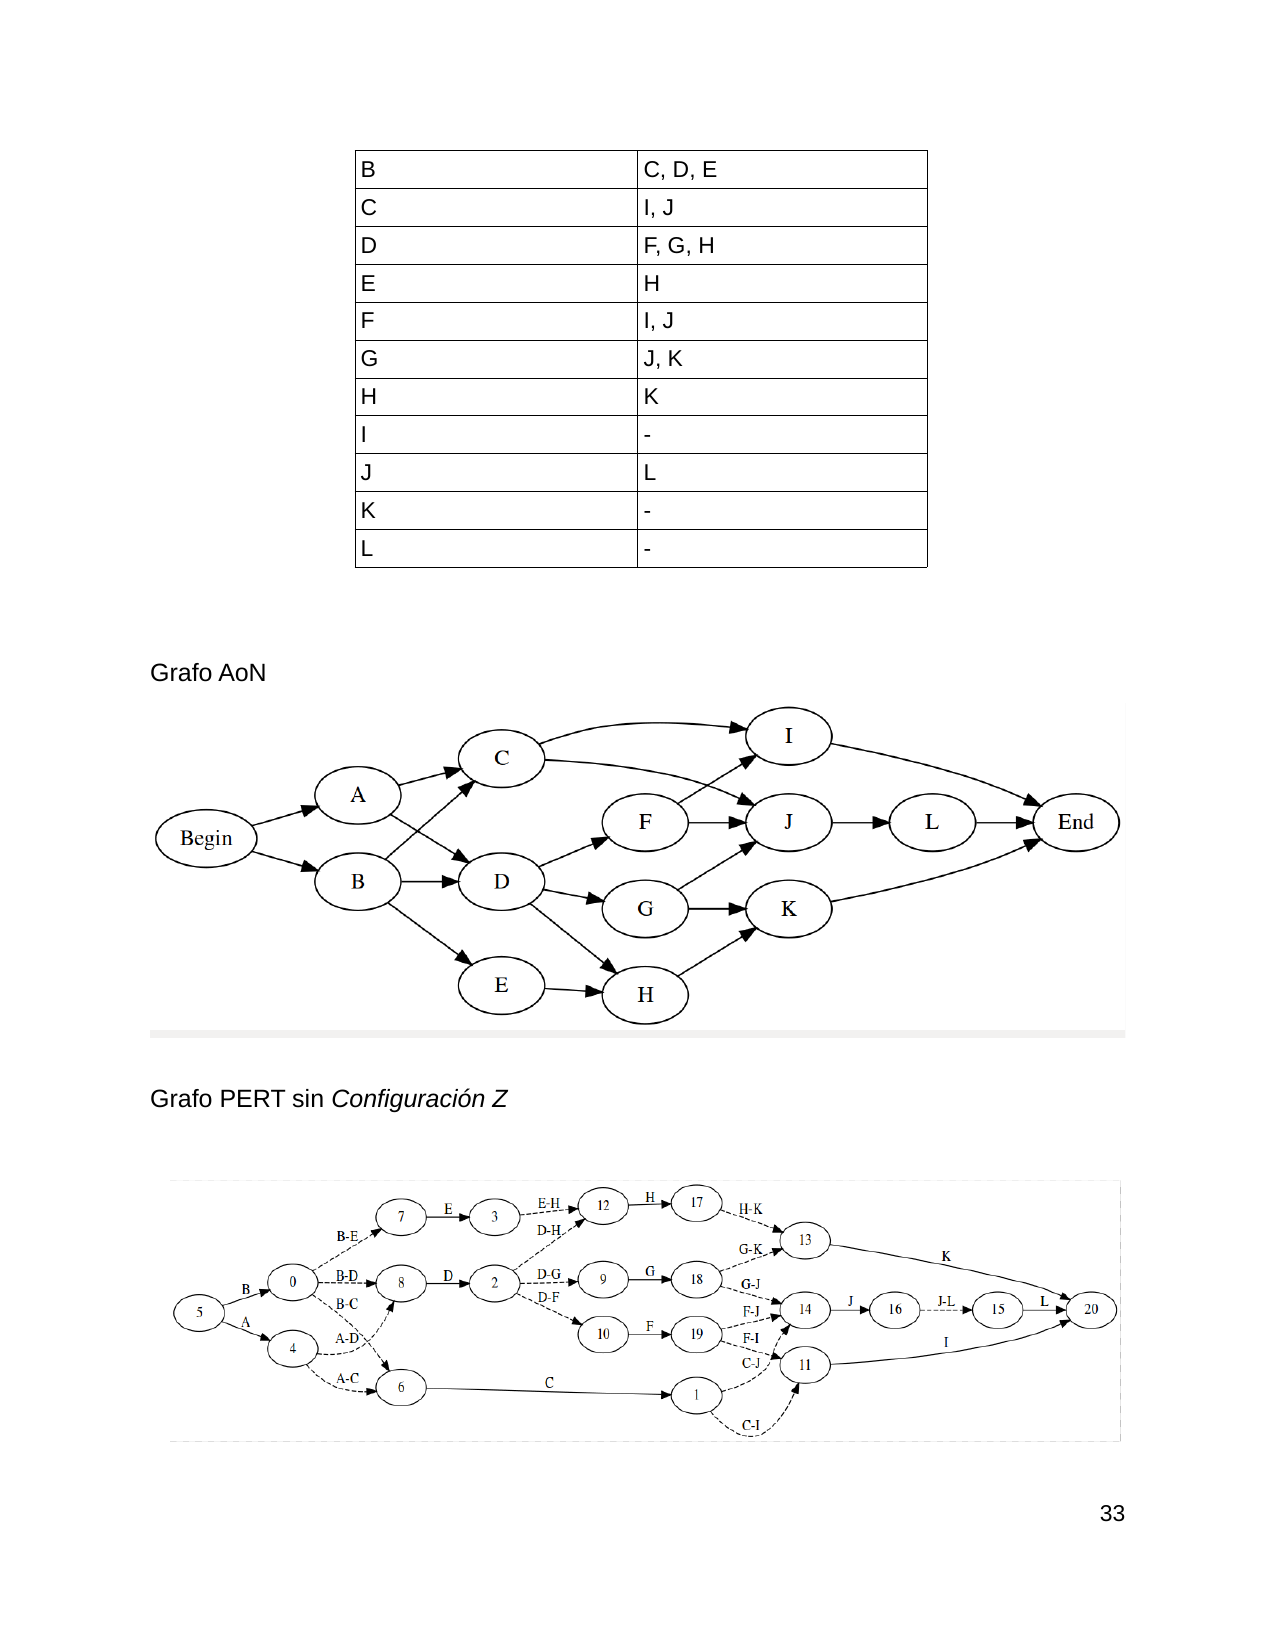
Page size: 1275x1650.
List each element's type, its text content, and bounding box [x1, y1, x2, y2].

table_cell I, J [638, 303, 927, 339]
table_cell B [356, 151, 637, 188]
table_cell - [638, 416, 927, 453]
picture [150, 1152, 1130, 1469]
table_cell H [638, 265, 927, 302]
table_cell C, D, E [638, 151, 927, 188]
table_cell C [356, 189, 637, 226]
table_cell I, J [638, 189, 927, 226]
table_cell J [356, 454, 637, 491]
table_cell K [356, 492, 637, 529]
table_cell I [356, 416, 637, 453]
table_cell - [638, 492, 927, 529]
table_cell J, K [638, 341, 927, 377]
table_cell G [356, 341, 637, 377]
table_cell L [638, 454, 927, 491]
table_cell F, G, H [638, 227, 927, 264]
table_cell H [356, 379, 637, 415]
text Grafo AoN [150, 658, 1125, 687]
picture [150, 703, 1125, 1038]
table_cell K [638, 379, 927, 415]
table_cell F [356, 303, 637, 339]
text Grafo PERT sin Configuración Z [150, 1084, 1125, 1113]
table_cell D [356, 227, 637, 264]
table_cell L [356, 530, 637, 567]
table_cell E [356, 265, 637, 302]
table_cell - [638, 530, 927, 567]
